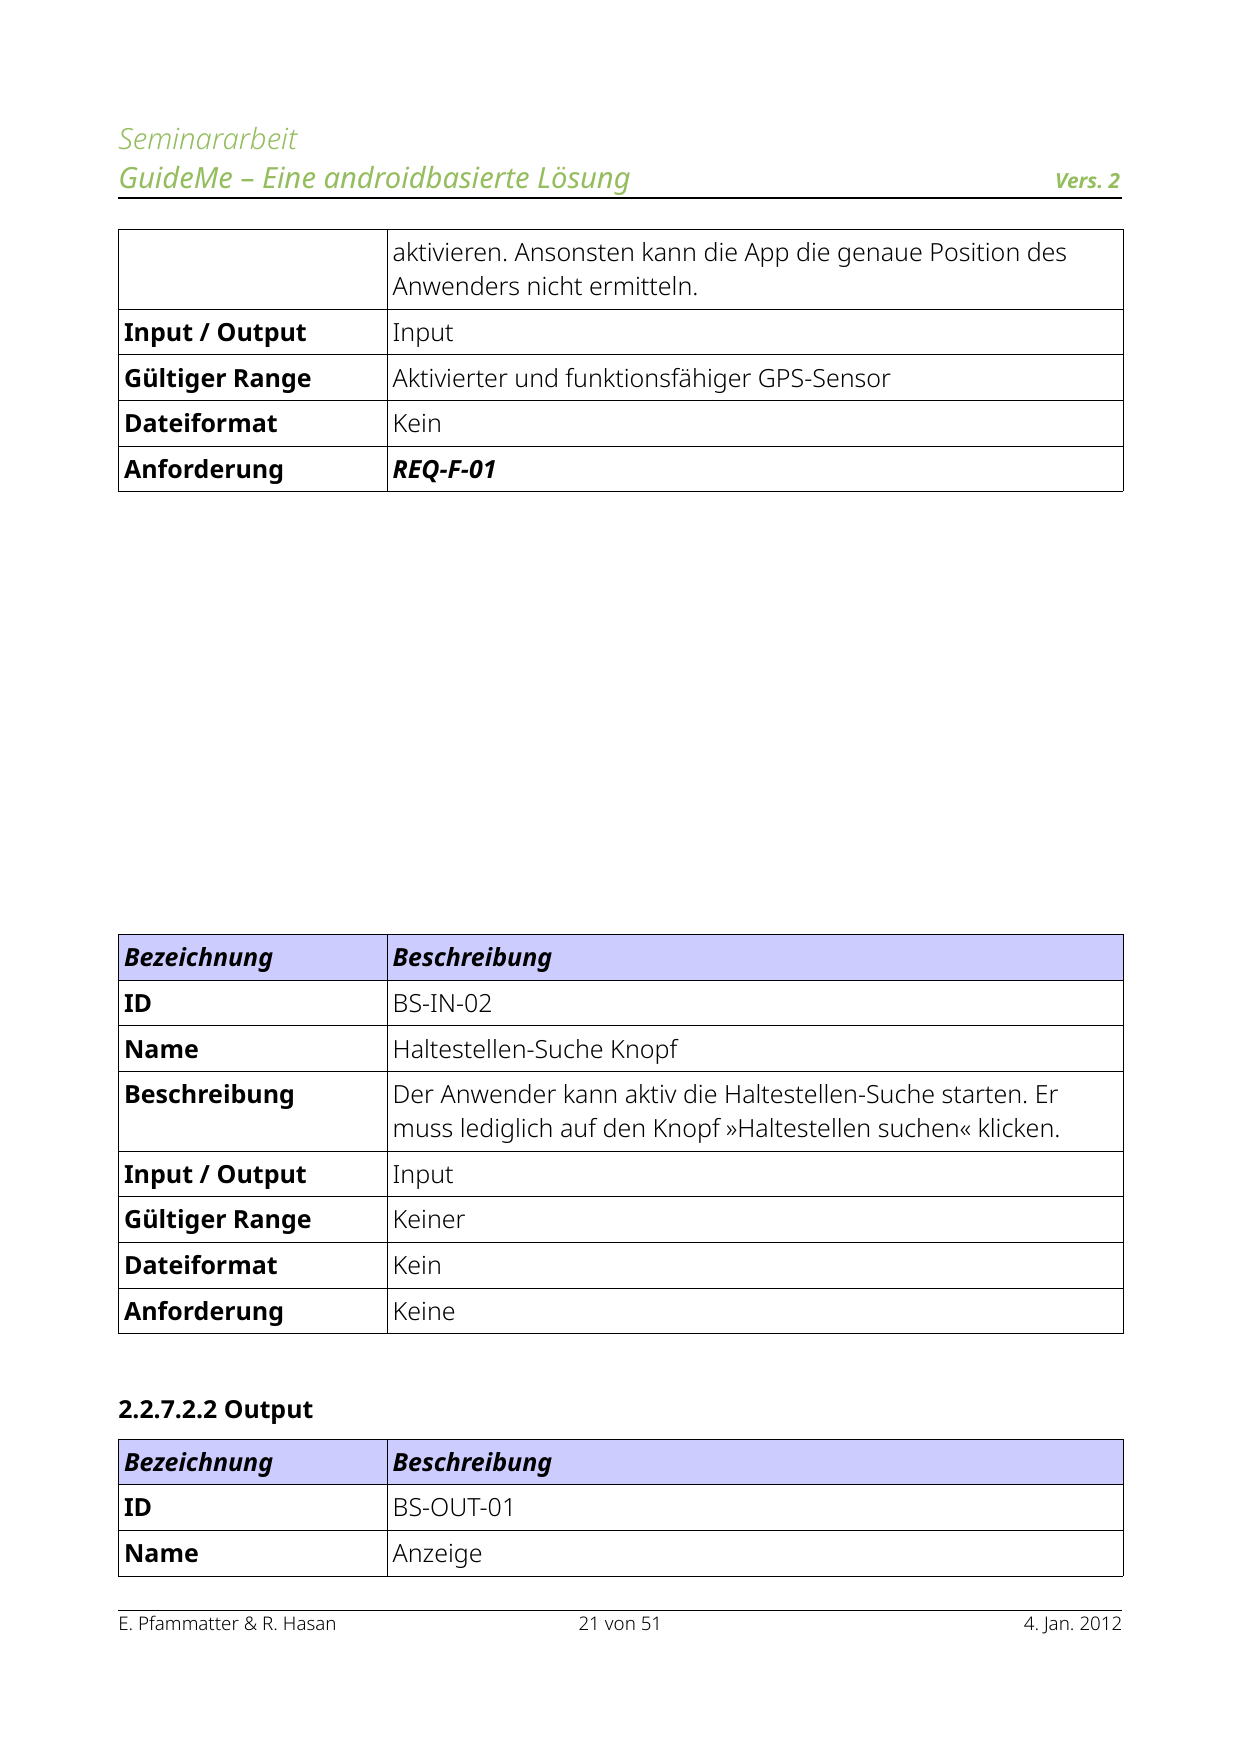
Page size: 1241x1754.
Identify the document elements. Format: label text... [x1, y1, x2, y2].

table_cell Input [388, 310, 1123, 354]
table_cell Input / Output [119, 310, 387, 354]
table_cell Input / Output [119, 1152, 387, 1196]
table_header Beschreibung [388, 1440, 1123, 1484]
table_cell ID [119, 981, 387, 1025]
table_cell Keine [388, 1289, 1123, 1333]
table_cell Aktivierter und funktionsfähiger GPS-Sensor [388, 355, 1123, 400]
table_cell Name [119, 1026, 387, 1071]
table_cell Gültiger Range [119, 1197, 387, 1242]
table_cell BS-OUT-01 [388, 1485, 1123, 1530]
table_header Bezeichnung [119, 1440, 387, 1484]
table_cell Keiner [388, 1197, 1123, 1242]
table_cell Anforderung [119, 447, 387, 491]
table_cell Name [119, 1531, 387, 1576]
table_cell Dateiformat [119, 1243, 387, 1288]
table_cell aktivieren. Ansonsten kann die App die genaue Position des Anwenders nicht ermitteln. [388, 230, 1123, 309]
table_cell REQ-F-01 [388, 447, 1123, 491]
table_cell Beschreibung [119, 1072, 387, 1151]
table_cell Input [388, 1152, 1123, 1196]
table_cell Dateiformat [119, 401, 387, 446]
table_header Bezeichnung [119, 935, 387, 980]
subtitle 2.2.7.2.2 Output [118, 1392, 1122, 1426]
table_cell Kein [388, 1243, 1123, 1288]
table_cell Haltestellen-Suche Knopf [388, 1026, 1123, 1071]
table_header Beschreibung [388, 935, 1123, 980]
table_cell Anzeige [388, 1531, 1123, 1576]
table_cell BS-IN-02 [388, 981, 1123, 1025]
table_cell Der Anwender kann aktiv die Haltestellen-Suche starten. Er muss lediglich auf den Knopf »Haltestellen suchen« klicken. [388, 1072, 1123, 1151]
table_cell [119, 230, 387, 309]
table_cell Gültiger Range [119, 355, 387, 400]
table_cell ID [119, 1485, 387, 1530]
table_cell Anforderung [119, 1289, 387, 1333]
table_cell Kein [388, 401, 1123, 446]
